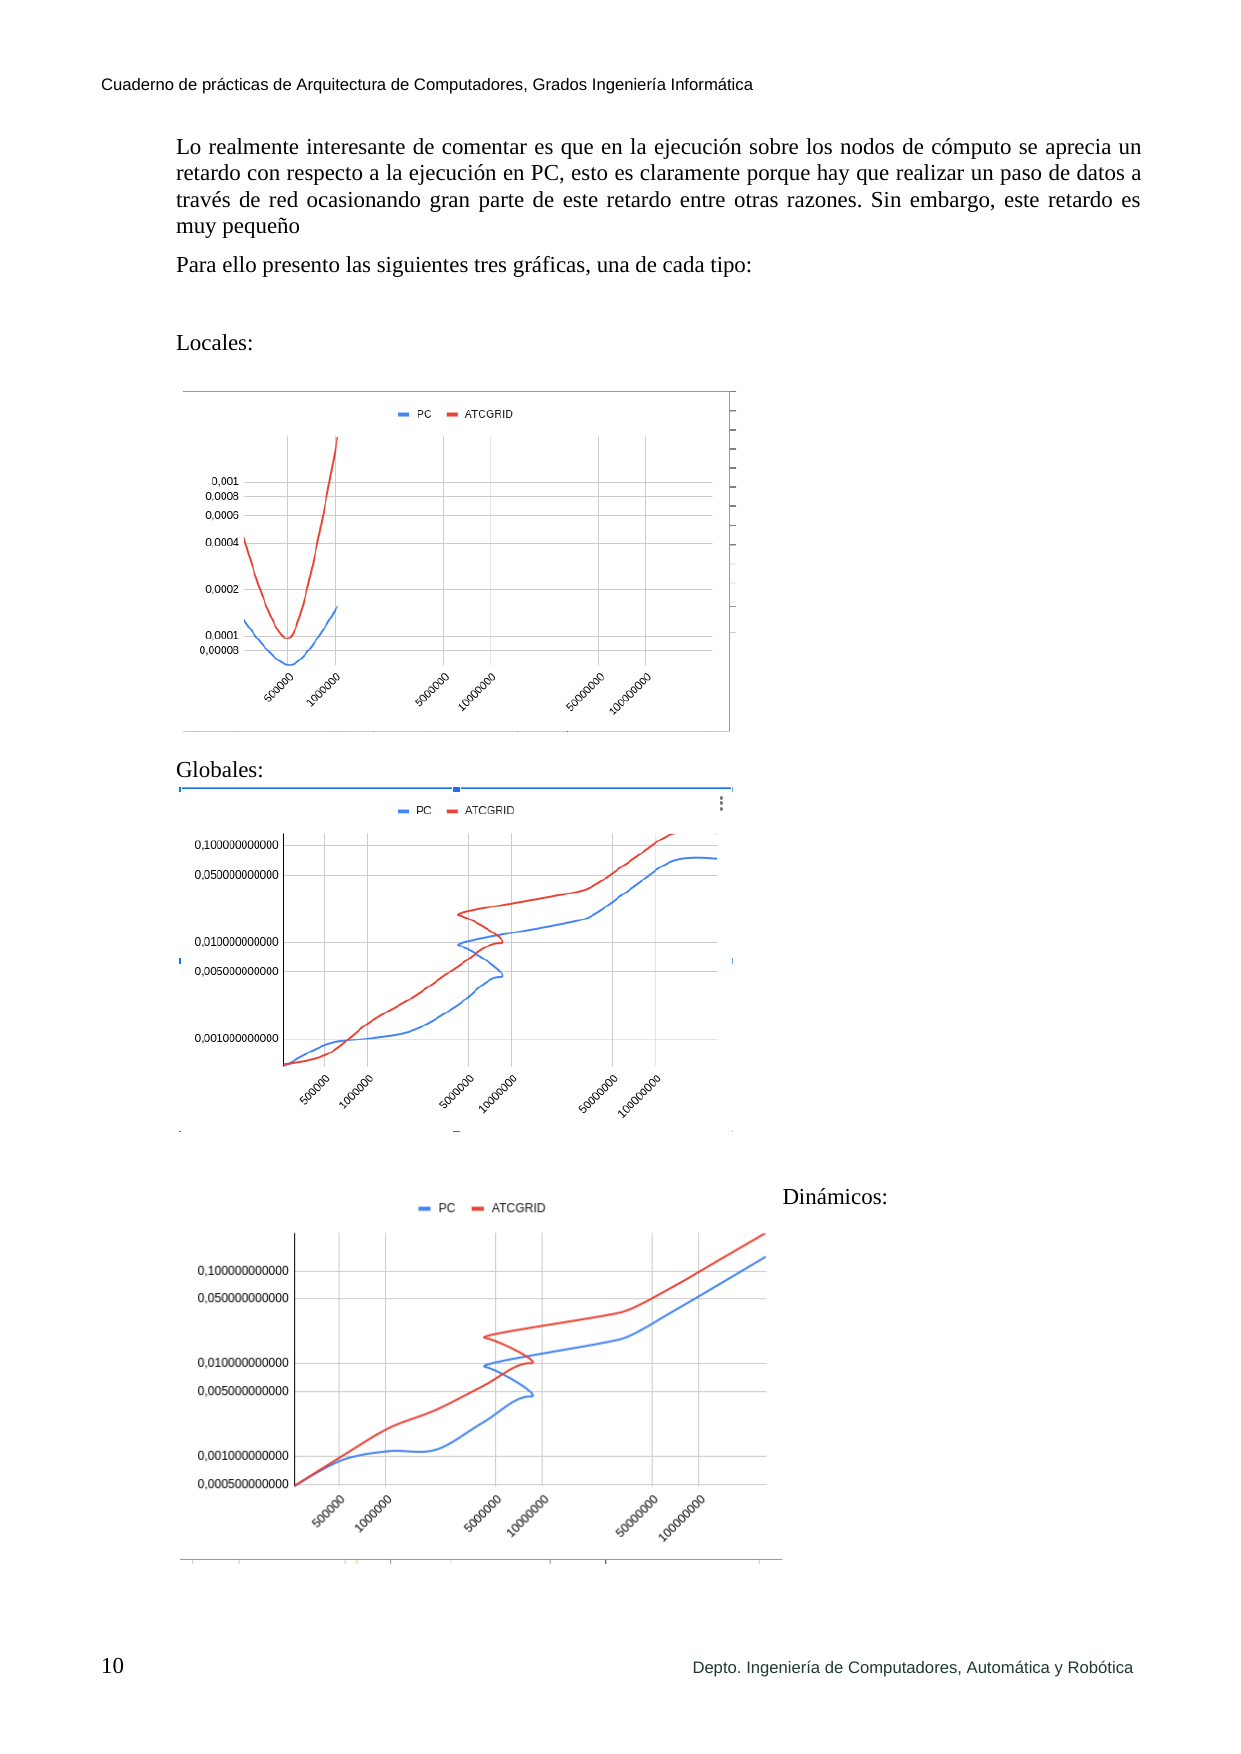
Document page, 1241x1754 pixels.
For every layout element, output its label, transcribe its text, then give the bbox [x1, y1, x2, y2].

picture [179, 787, 733, 1132]
list Lo realmente interesante de comentar es que en la ejecución sobre los nodos de cómputo se aprecia un retardo con respecto a la ejecución en PC, esto es claramente porque hay que realizar un paso de datos a través de red ocasionando gran parte de este retardo entre otras razones. Sin embargo, este retardo es muy pequeño [176, 133, 1143, 238]
list Locales: [176, 329, 1143, 355]
list Para ello presento las siguientes tres gráficas, una de cada tipo: [176, 251, 1143, 277]
picture [180, 1189, 783, 1564]
list Dinámicos: [176, 1183, 1143, 1210]
list Globales: [176, 756, 1143, 782]
picture [182, 391, 737, 732]
